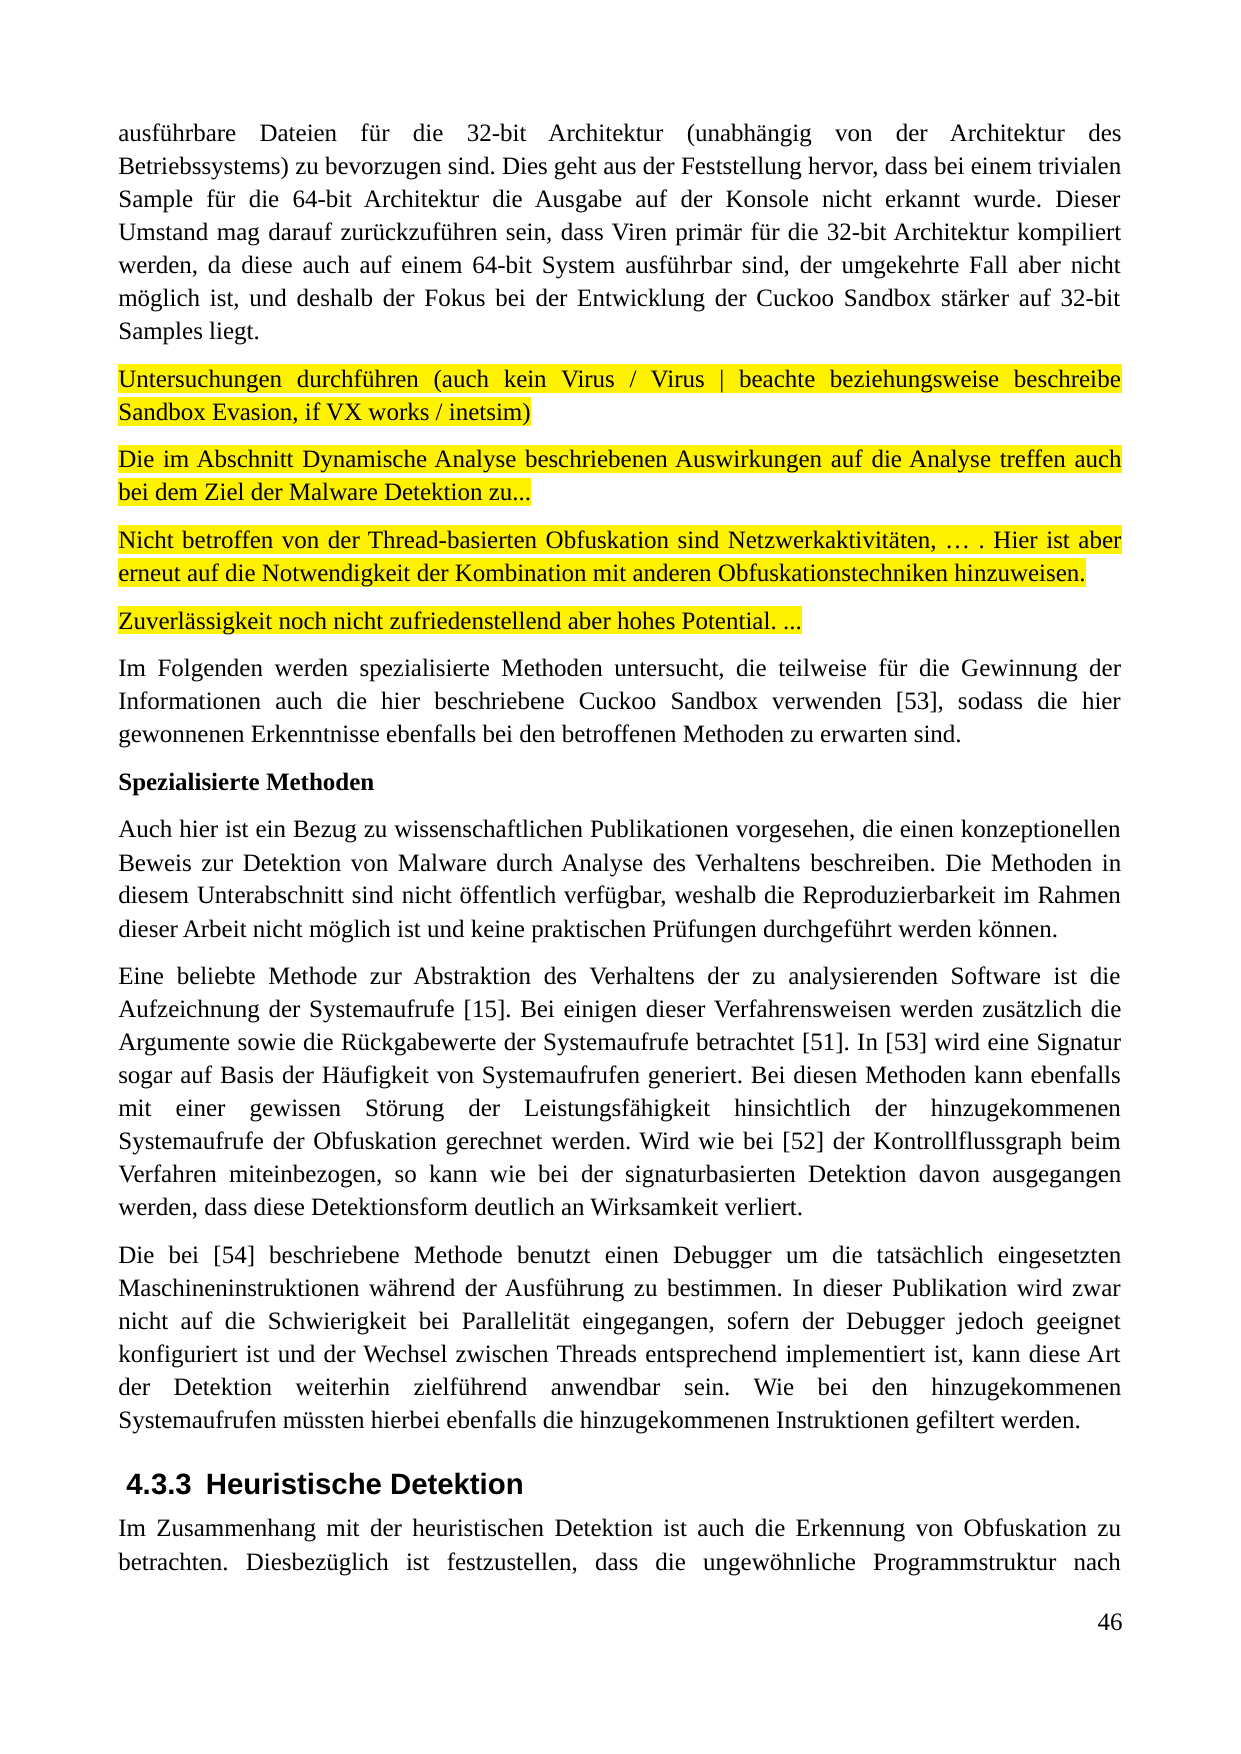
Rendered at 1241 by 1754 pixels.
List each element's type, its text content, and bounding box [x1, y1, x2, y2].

text Untersuchungen durchführen (auch kein Virus / Virus | beachte beziehungsweise beschreibe Sandbox Evasion, if VX works / inetsim) [118, 364, 1122, 426]
text ausführbare Dateien für die 32-bit Architektur (unabhängig von der Architektur des Betriebssystems) zu bevorzugen sind. Dies geht aus der Feststellung hervor, dass bei einem trivialen Sample für die 64-bit Architektur die Ausgabe auf der Konsole nicht erkannt wurde. Dieser Umstand mag darauf zurückzuführen sein, dass Viren primär für die 32-bit Architektur kompiliert werden, da diese auch auf einem 64-bit System ausführbar sind, der umgekehrte Fall aber nicht möglich ist, und deshalb der Fokus bei der Entwicklung der Cuckoo Sandbox stärker auf 32-bit Samples liegt. [118, 118, 1122, 345]
text Zuverlässigkeit noch nicht zufriedenstellend aber hohes Potential. ... [118, 606, 1122, 634]
text Die im Abschnitt Dynamische Analyse beschriebenen Auswirkungen auf die Analyse treffen auch bei dem Ziel der Malware Detektion zu... [118, 444, 1122, 506]
text Eine beliebte Methode zur Abstraktion des Verhaltens der zu analysierenden Software ist die Aufzeichnung der Systemaufrufe [15]. Bei einigen dieser Verfahrensweisen werden zusätzlich die Argumente sowie die Rückgabewerte der Systemaufrufe betrachtet [51]. In [53] wird eine Signatur sogar auf Basis der Häufigkeit von Systemaufrufen generiert. Bei diesen Methoden kann ebenfalls mit einer gewissen Störung der Leistungsfähigkeit hinsichtlich der hinzugekommenen Systemaufrufe der Obfuskation gerechnet werden. Wird wie bei [52] der Kontrollflussgraph beim Verfahren miteinbezogen, so kann wie bei der signaturbasierten Detektion davon ausgegangen werden, dass diese Detektionsform deutlich an Wirksamkeit verliert. [118, 961, 1122, 1221]
text Im Folgenden werden spezialisierte Methoden untersucht, die teilweise für die Gewinnung der Informationen auch die hier beschriebene Cuckoo Sandbox verwenden [53], sodass die hier gewonnenen Erkenntnisse ebenfalls bei den betroffenen Methoden zu erwarten sind. [118, 653, 1122, 748]
text Auch hier ist ein Bezug zu wissenschaftlichen Publikationen vorgesehen, die einen konzeptionellen Beweis zur Detektion von Malware durch Analyse des Verhaltens beschreiben. Die Methoden in diesem Unterabschnitt sind nicht öffentlich verfügbar, weshalb die Reproduzierbarkeit im Rahmen dieser Arbeit nicht möglich ist und keine praktischen Prüfungen durchgeführt werden können. [118, 814, 1122, 942]
text Im Zusammenhang mit der heuristischen Detektion ist auch die Erkennung von Obfuskation zu betrachten. Diesbezüglich ist festzustellen, dass die ungewöhnliche Programmstruktur nach [118, 1513, 1122, 1575]
text Die bei [54] beschriebene Methode benutzt einen Debugger um die tatsächlich eingesetzten Maschineninstruktionen während der Ausführung zu bestimmen. In dieser Publikation wird zwar nicht auf die Schwierigkeit bei Parallelität eingegangen, sofern der Debugger jedoch geeignet konfiguriert ist und der Wechsel zwischen Threads entsprechend implementiert ist, kann diese Art der Detektion weiterhin zielführend anwendbar sein. Wie bei den hinzugekommenen Systemaufrufen müssten hierbei ebenfalls die hinzugekommenen Instruktionen gefiltert werden. [118, 1240, 1122, 1434]
text Nicht betroffen von der Thread-basierten Obfuskation sind Netzwerkaktivitäten, … . Hier ist aber erneut auf die Notwendigkeit der Kombination mit anderen Obfuskationstechniken hinzuweisen. [118, 525, 1122, 587]
text Spezialisierte Methoden [118, 767, 1122, 796]
subtitle Heuristische Detektion [118, 1467, 1122, 1501]
